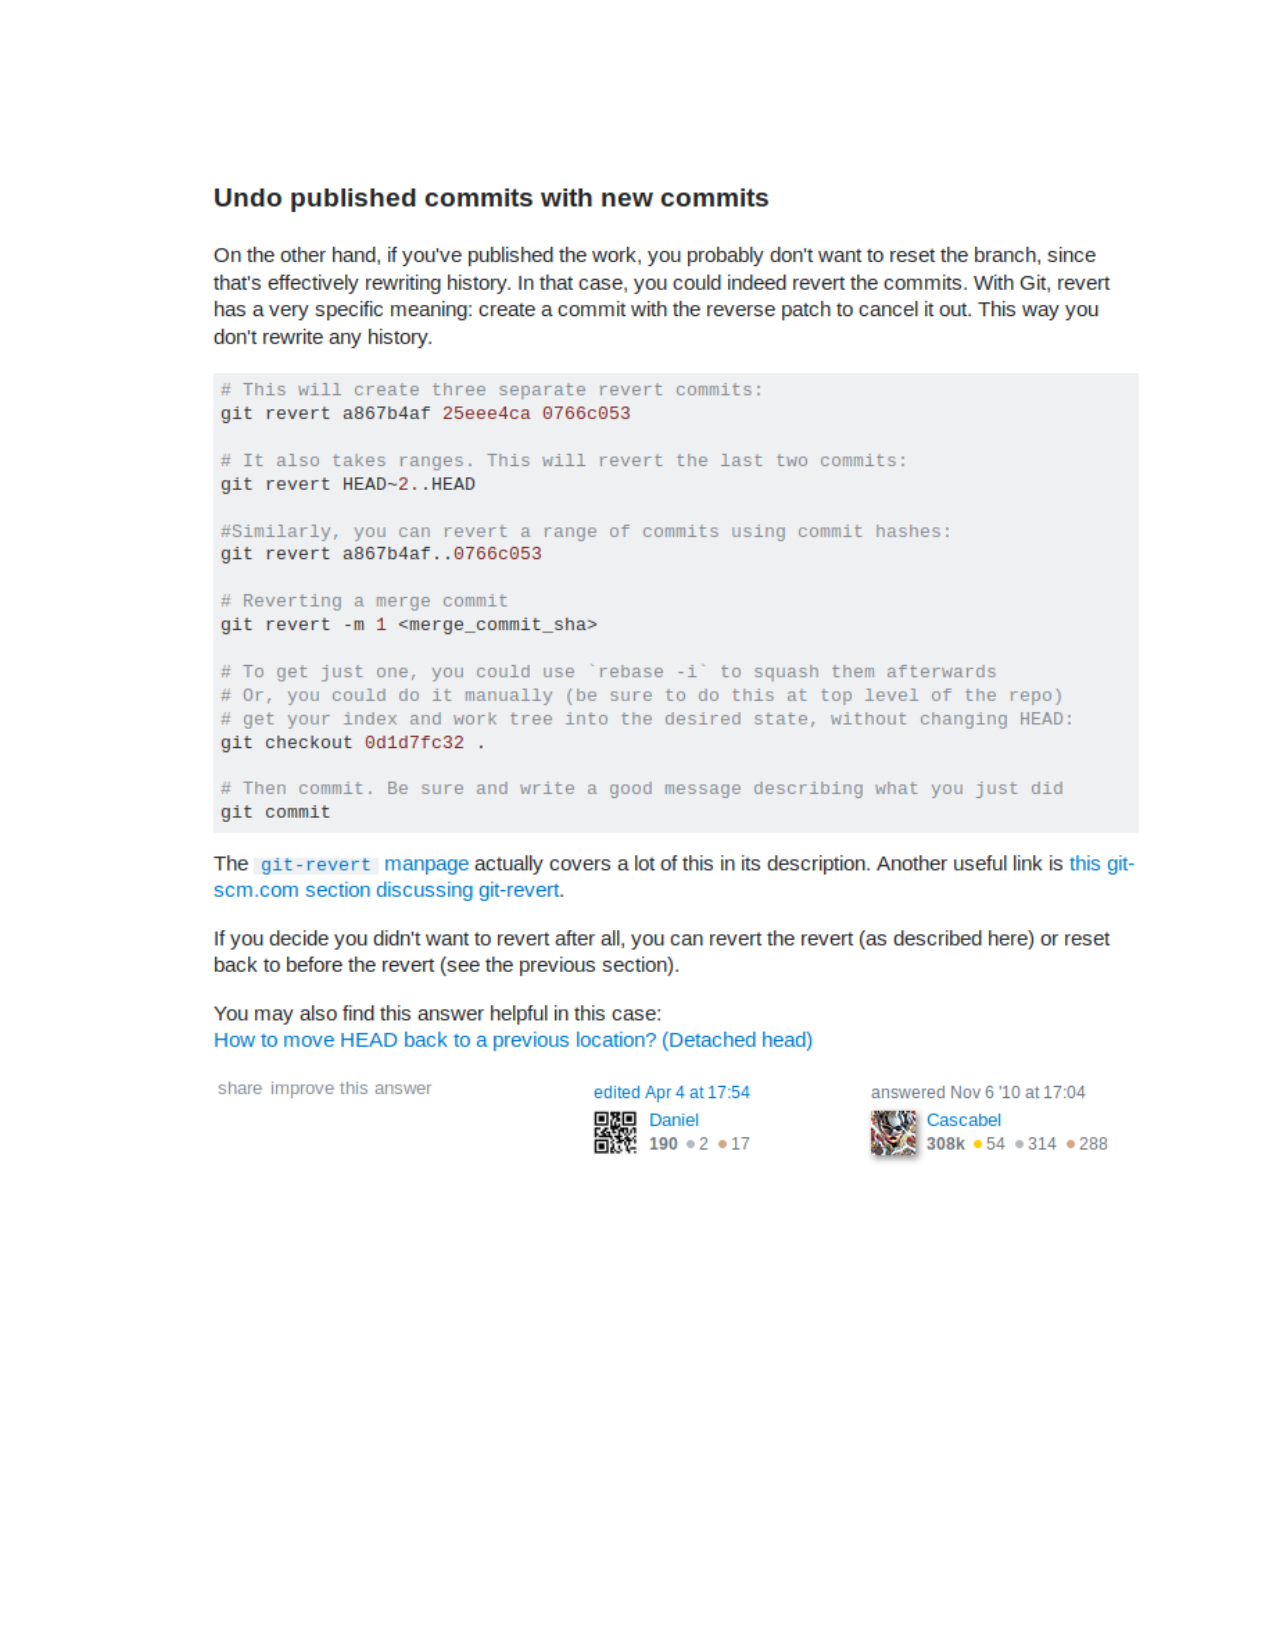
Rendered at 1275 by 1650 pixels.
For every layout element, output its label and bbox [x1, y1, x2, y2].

picture [118, 165, 1157, 1179]
